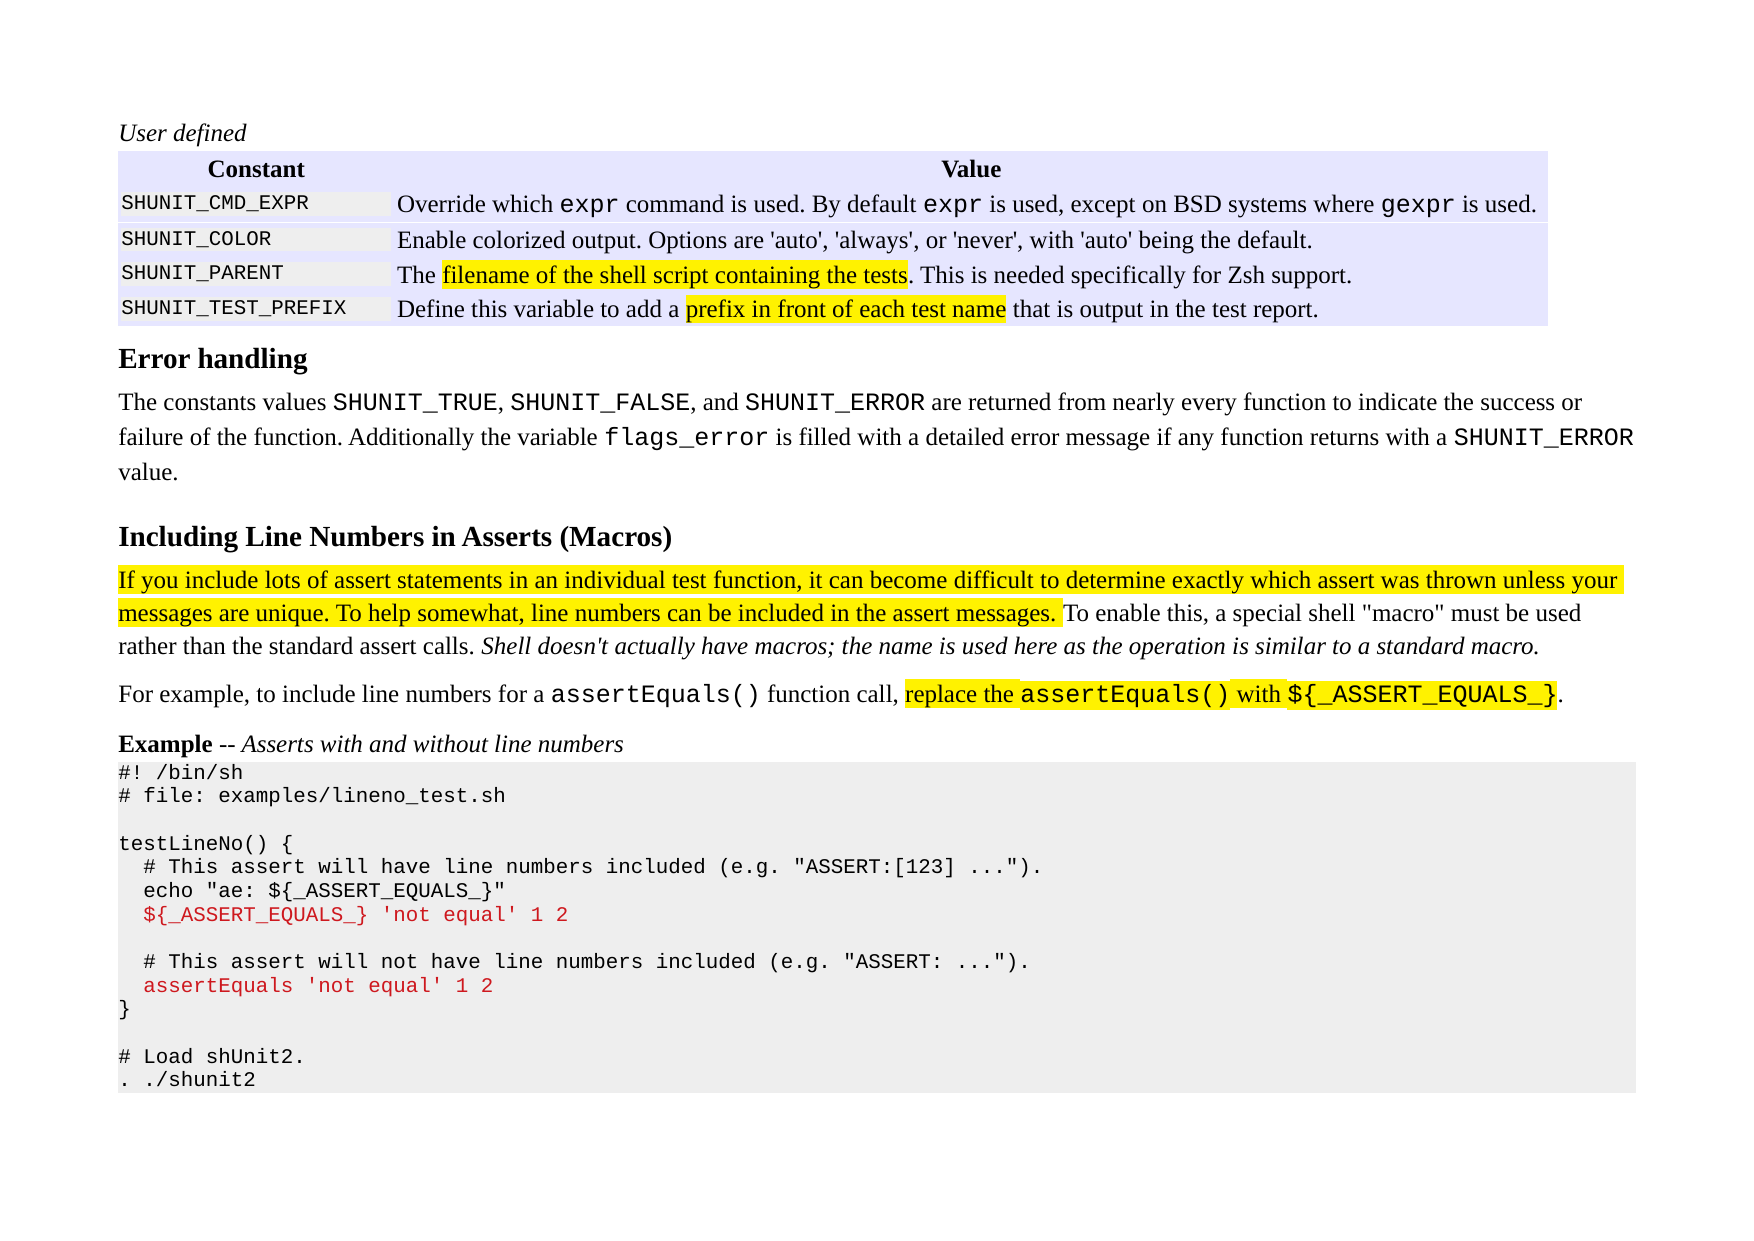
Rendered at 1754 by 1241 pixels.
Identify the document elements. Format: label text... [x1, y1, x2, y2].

text assertEquals 'not equal' 1 2 [118, 975, 1636, 998]
text # Load shUnit2. [118, 1046, 1636, 1069]
text # This assert will have line numbers included (e.g. "ASSERT:[123] ..."). [118, 856, 1636, 880]
table_cell SHUNIT_CMD_EXPR [118, 186, 394, 222]
text echo "ae: ${_ASSERT_EQUALS_}" [118, 880, 1636, 904]
table_cell SHUNIT_PARENT [118, 257, 394, 292]
subtitle Including Line Numbers in Asserts (Macros) [118, 519, 1636, 553]
table_cell SHUNIT_COLOR [118, 223, 394, 257]
text Example -- Asserts with and without line numbers [118, 729, 1636, 758]
table_cell Define this variable to add a prefix in front of each test name that is output in the test report. [394, 292, 1548, 326]
text testLineNo() { [118, 833, 1636, 856]
text # This assert will not have line numbers included (e.g. "ASSERT: ..."). [118, 951, 1636, 975]
text } [118, 998, 1636, 1022]
text #! /bin/sh [118, 762, 1636, 786]
table_cell Override which expr command is used. By default expr is used, except on BSD systems where gexpr is used. [394, 186, 1548, 222]
text ${_ASSERT_EQUALS_} 'not equal' 1 2 [118, 904, 1636, 927]
subtitle Error handling [118, 341, 1636, 374]
table_header Value [394, 151, 1548, 186]
text . ./shunit2 [118, 1069, 1636, 1093]
text User defined [118, 118, 1636, 147]
table_cell The filename of the shell script containing the tests. This is needed specifically for Zsh support. [394, 257, 1548, 292]
table_cell Enable colorized output. Options are 'auto', 'always', or 'never', with 'auto' being the default. [394, 223, 1548, 257]
table_cell SHUNIT_TEST_PREFIX [118, 292, 394, 326]
text The constants values SHUNIT_TRUE, SHUNIT_FALSE, and SHUNIT_ERROR are returned from nearly every function to indicate the success or failure of the function. Additionally the variable flags_error is filled with a detailed error message if any function returns with a SHUNIT_ERROR value. [118, 387, 1636, 486]
text For example, to include line numbers for a assertEquals() function call, replace the assertEquals() with ${_ASSERT_EQUALS_}. [118, 679, 1636, 710]
table_header Constant [118, 151, 394, 186]
text If you include lots of assert statements in an individual test function, it can become difficult to determine exactly which assert was thrown unless your messages are unique. To help somewhat, line numbers can be included in the assert messages. To enable this, a special shell "macro" must be used rather than the standard assert calls. Shell doesn't actually have macros; the name is used here as the operation is similar to a standard macro. [118, 565, 1636, 660]
text # file: examples/lineno_test.sh [118, 786, 1636, 809]
